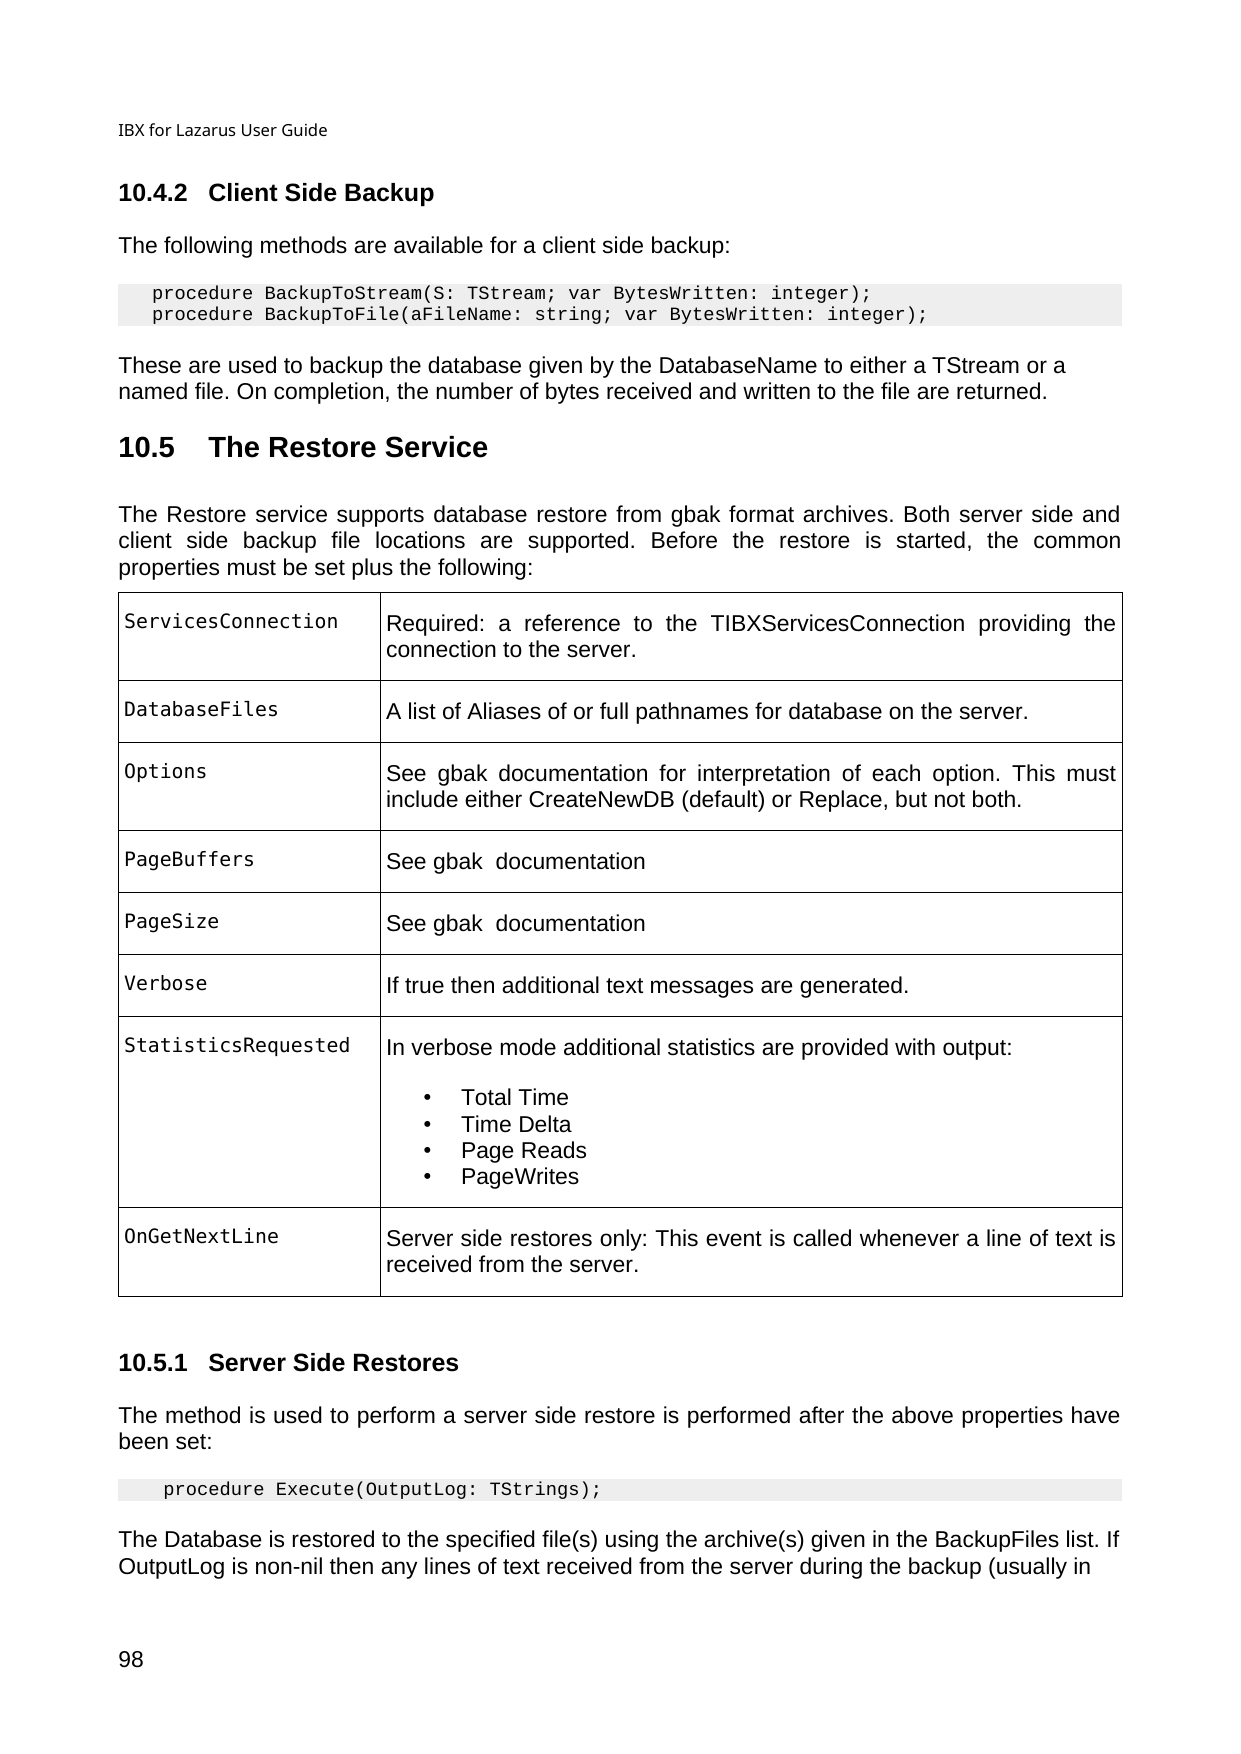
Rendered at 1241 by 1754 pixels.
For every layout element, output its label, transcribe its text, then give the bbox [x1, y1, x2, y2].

table_cell OnGetNextLine [119, 1208, 380, 1296]
table_header ServicesConnection [119, 593, 380, 680]
text These are used to backup the database given by the DatabaseName to either a TStream or a named file. On completion, the number of bytes received and written to the file are returned. [118, 352, 1122, 404]
table_cell StatisticsRequested [119, 1017, 380, 1207]
table_cell See gbak documentation [381, 893, 1122, 954]
table_cell See gbak documentation for interpretation of each option. This must include either CreateNewDB (default) or Replace, but not both. [381, 743, 1122, 830]
text procedure Execute(OutputLog: TStrings); [118, 1479, 1122, 1501]
table_cell PageSize [119, 893, 380, 954]
table_cell In verbose mode additional statistics are provided with output: Total Time Time Delta Page Reads PageWrites [381, 1017, 1122, 1207]
table_cell DatabaseFiles [119, 681, 380, 742]
table_cell Server side restores only: This event is called whenever a line of text is received from the server. [381, 1208, 1122, 1296]
text The method is used to perform a server side restore is performed after the above properties have been set: [118, 1402, 1122, 1454]
table_cell Options [119, 743, 380, 830]
text The following methods are available for a client side backup: [118, 232, 1122, 259]
table_cell See gbak documentation [381, 831, 1122, 892]
text procedure BackupToStream(S: TStream; var BytesWritten: integer); [118, 284, 1122, 305]
subtitle Server Side Restores [118, 1347, 1122, 1376]
text procedure BackupToFile(aFileName: string; var BytesWritten: integer); [118, 305, 1122, 326]
text The Restore service supports database restore from gbak format archives. Both server side and client side backup file locations are supported. Before the restore is started, the common properties must be set plus the following: [118, 501, 1122, 580]
subtitle The Restore Service [118, 430, 1122, 463]
text The Database is restored to the specified file(s) using the archive(s) given in the BackupFiles list. If OutputLog is non-nil then any lines of text received from the server during the backup (usually in [118, 1526, 1122, 1579]
subtitle Client Side Backup [118, 178, 1122, 207]
table_cell PageBuffers [119, 831, 380, 892]
table_cell If true then additional text messages are generated. [381, 955, 1122, 1016]
table_header Required: a reference to the TIBXServicesConnection providing the connection to the server. [381, 593, 1122, 680]
table_cell Verbose [119, 955, 380, 1016]
table_cell A list of Aliases of or full pathnames for database on the server. [381, 681, 1122, 742]
